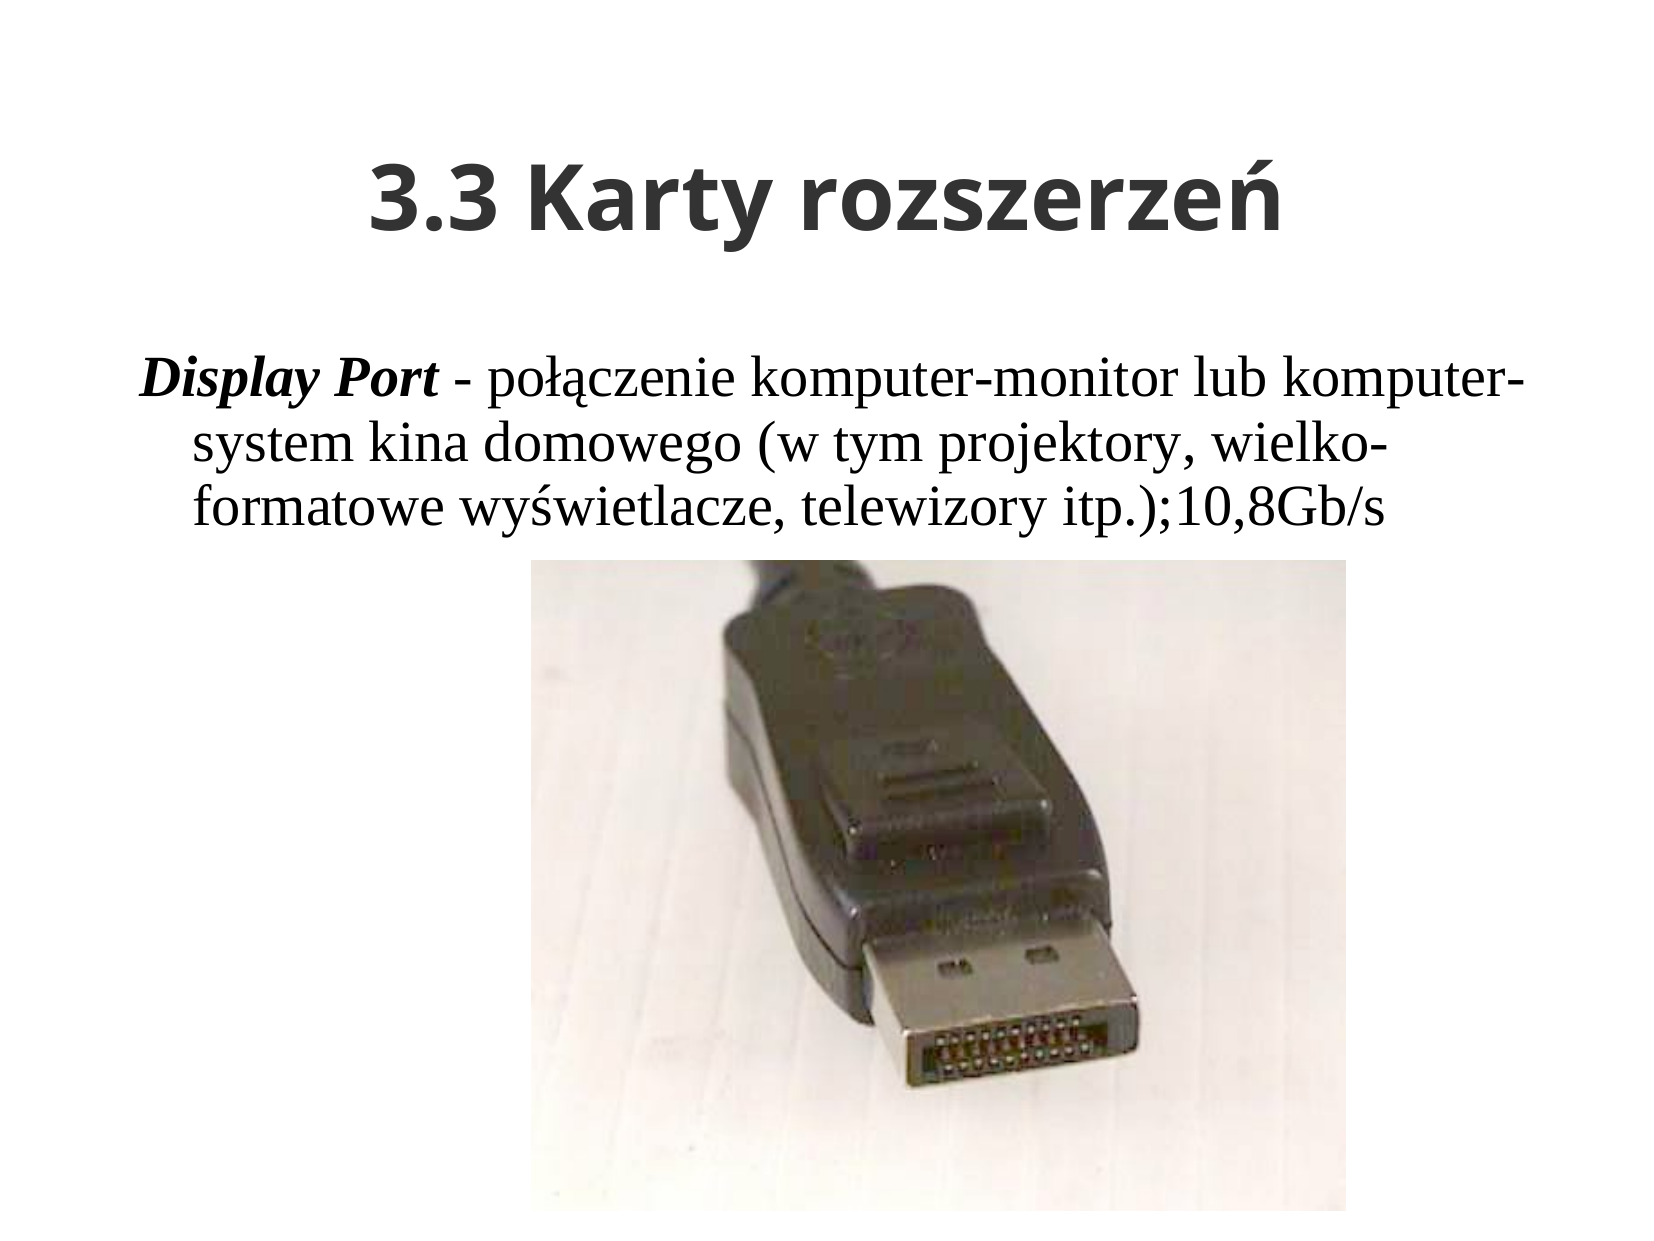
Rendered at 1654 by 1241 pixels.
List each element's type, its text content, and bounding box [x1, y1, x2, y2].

picture [531, 560, 1346, 1211]
title 3.3 Karty rozszerzeń [121, 91, 1534, 299]
list Display Port - połączenie komputer-monitor lub komputer-system kina domowego (w tym projektory, wielko-formatowe wyświetlacze, telewizory itp.);10,8Gb/s [121, 344, 1534, 1127]
